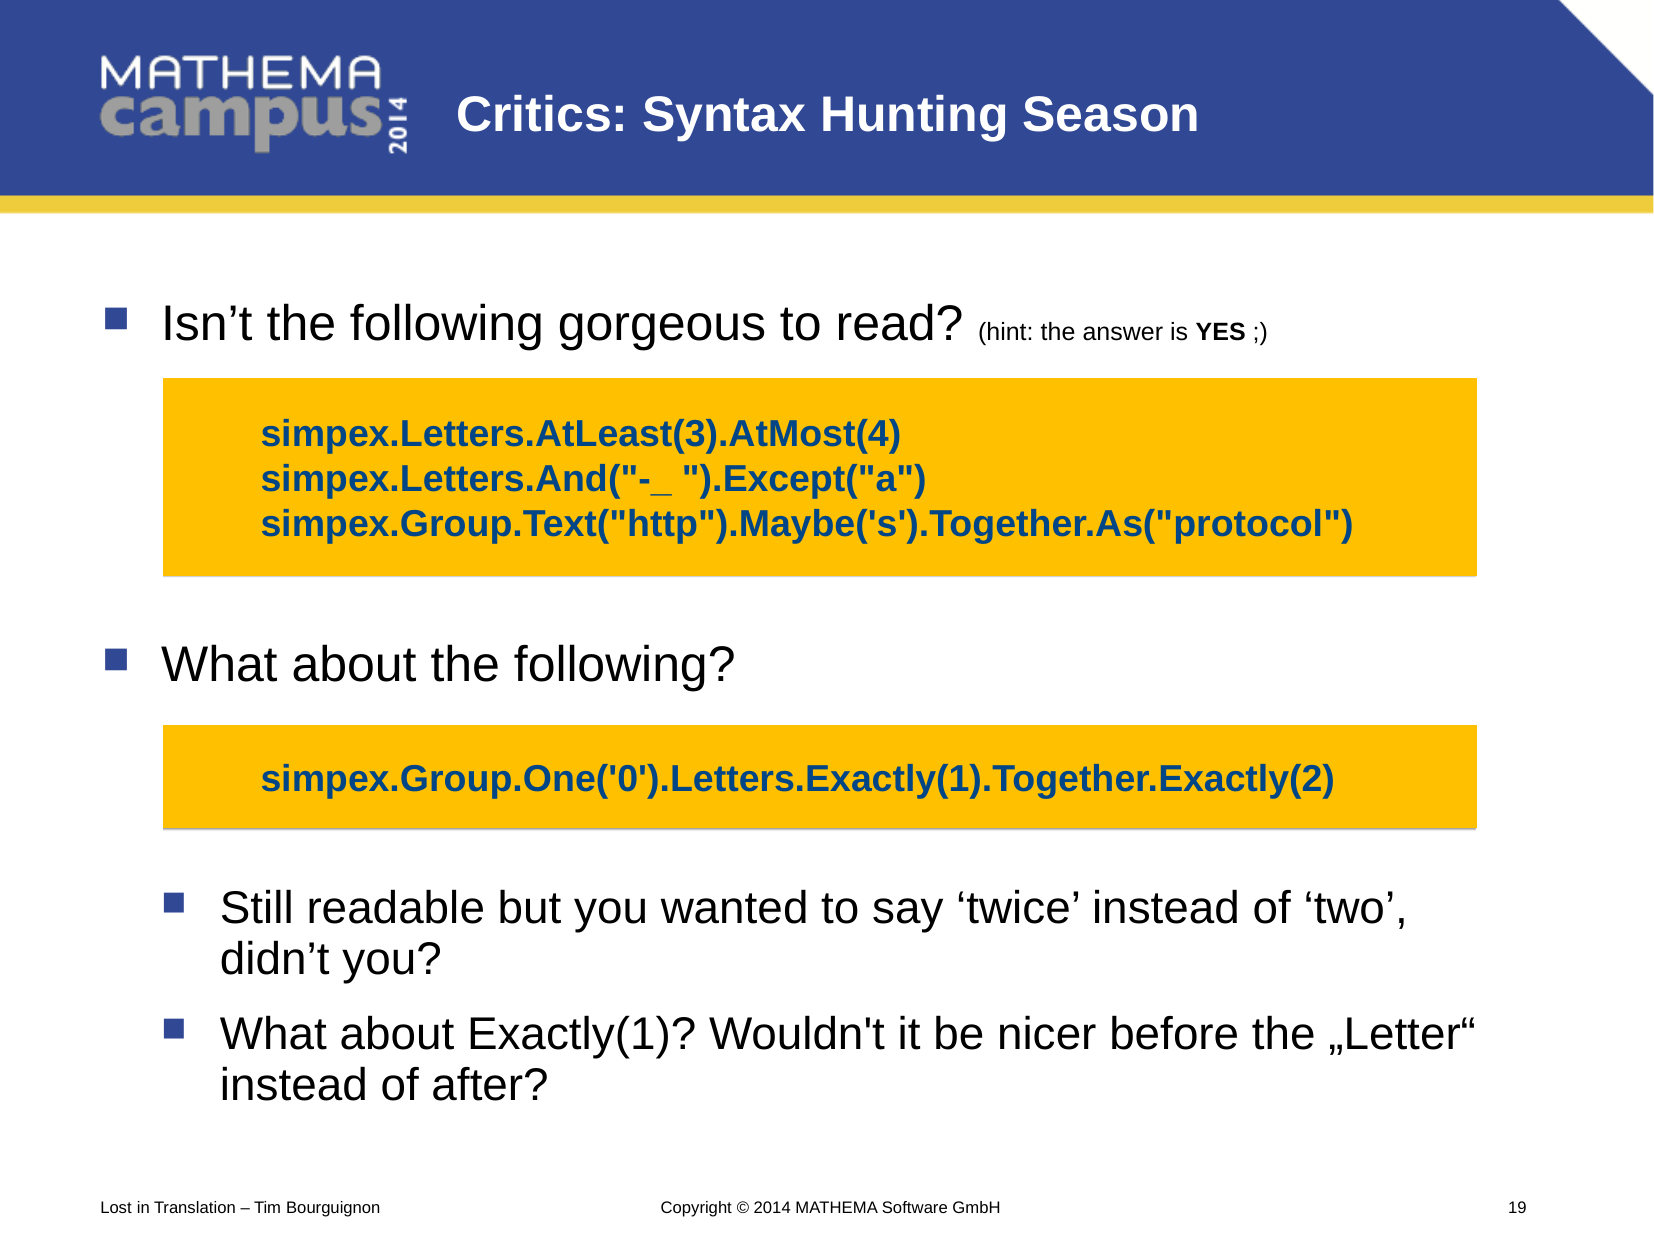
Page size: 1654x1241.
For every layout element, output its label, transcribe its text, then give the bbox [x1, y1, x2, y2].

picture [0, 0, 1654, 217]
list Isn’t the following gorgeous to read? (hint: the answer is YES ;) What about the following? Still readable but you wanted to say ‘twice’ instead of ‘two’, didn’t you? What about Exactly(1)? Wouldn't it be nicer before the „Letter“ instead of after? [101, 295, 1528, 1139]
text_box simpex.Letters.AtLeast(3).AtMost(4) simpex.Letters.And("-_ ").Except("a") simpex.Group.Text("http").Maybe('s').Together.As("protocol") [163, 378, 1477, 576]
title Critics: Syntax Hunting Season [456, 68, 1528, 160]
text_box simpex.Group.One('0').Letters.Exactly(1).Together.Exactly(2) [163, 725, 1477, 828]
